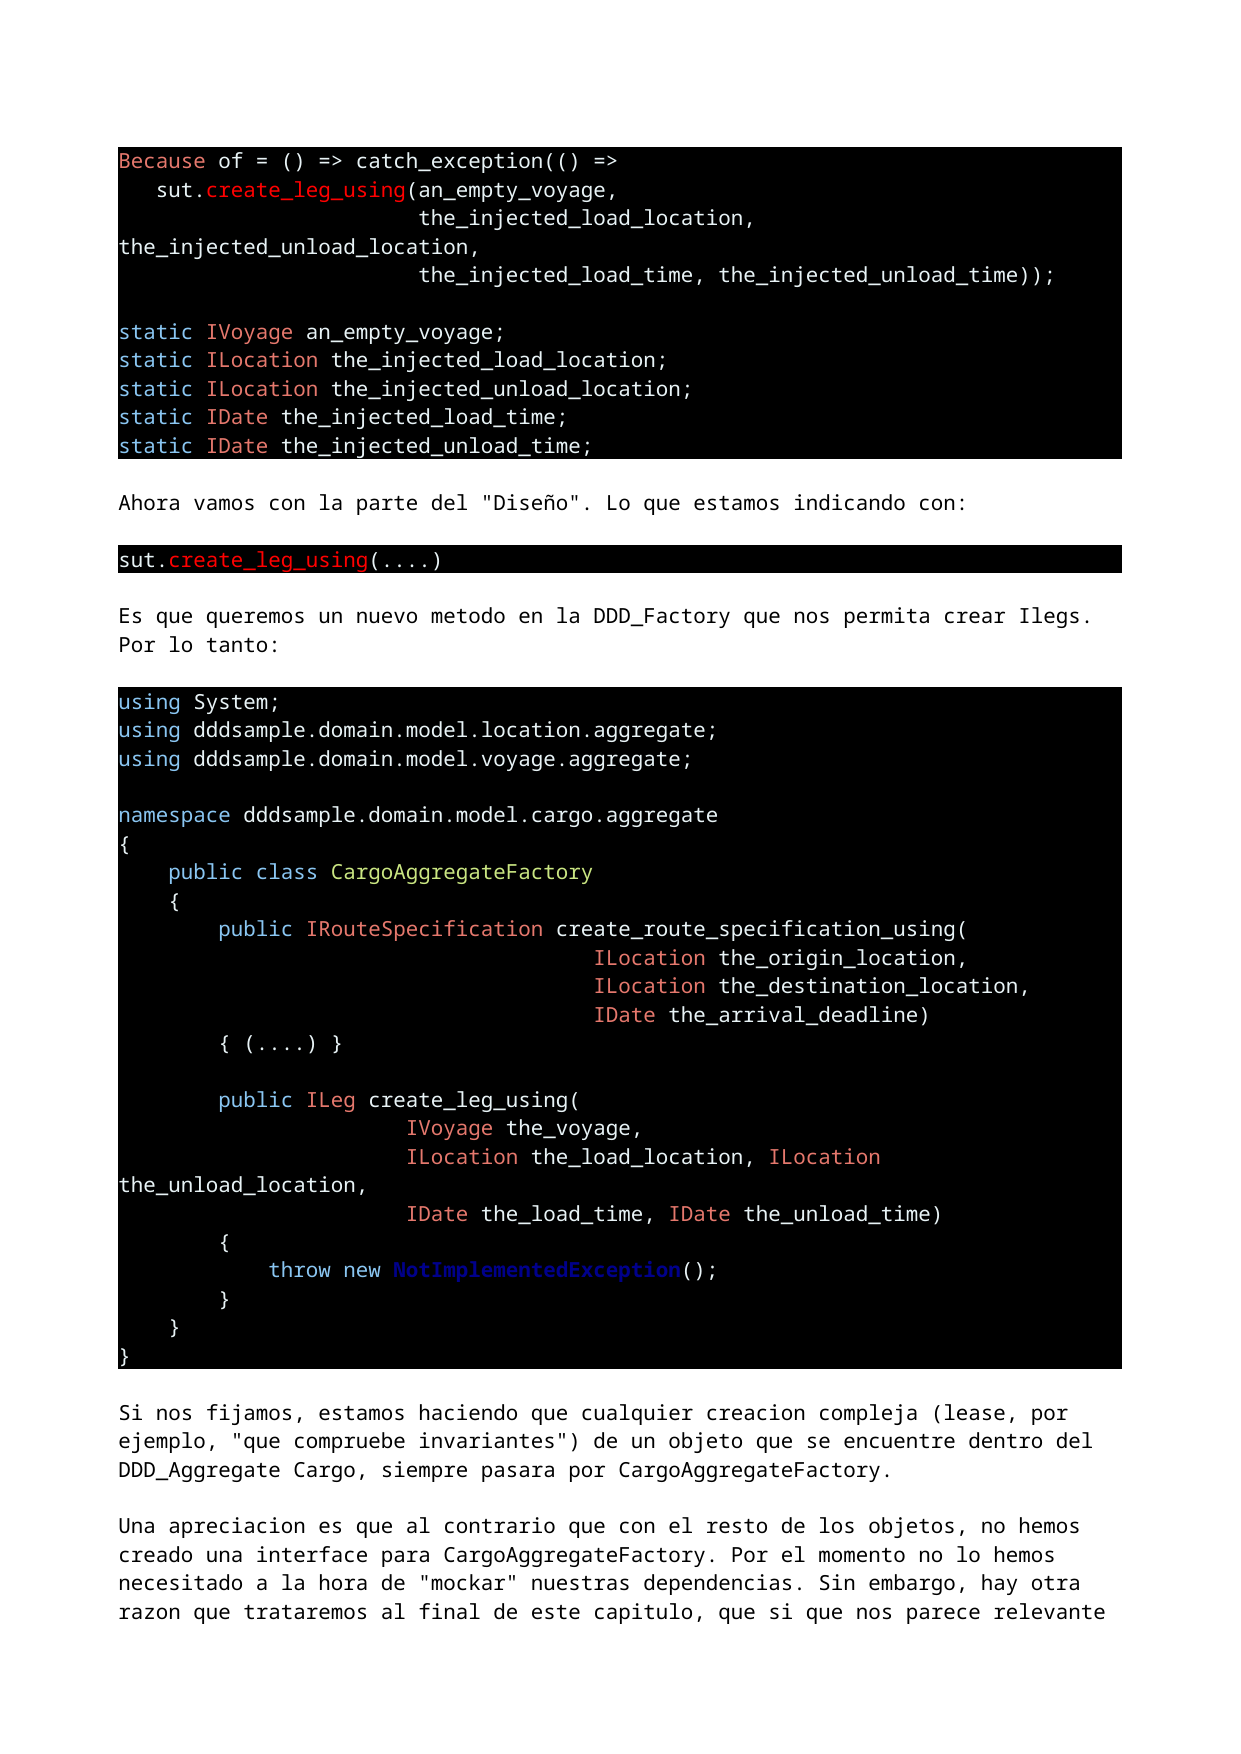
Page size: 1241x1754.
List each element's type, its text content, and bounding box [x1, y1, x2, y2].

text Because of = () => catch_exception(() => [118, 147, 1122, 175]
text } [118, 1284, 1122, 1312]
text sut.create_leg_using(....) [118, 545, 1122, 573]
text ILocation the_load_location, ILocation the_unload_location, [118, 1142, 1122, 1199]
text Si nos fijamos, estamos haciendo que cualquier creacion compleja (lease, por ejemplo, "que compruebe invariantes") de un objeto que se encuentre dentro del DDD_Aggregate Cargo, siempre pasara por CargoAggregateFactory. [118, 1398, 1122, 1483]
text static IVoyage an_empty_voyage; [118, 317, 1122, 346]
text Una apreciacion es que al contrario que con el resto de los objetos, no hemos creado una interface para CargoAggregateFactory. Por el momento no lo hemos necesitado a la hora de "mockar" nuestras dependencias. Sin embargo, hay otra razon que trataremos al final de este capitulo, que si que nos parece relevante [118, 1512, 1122, 1625]
text static ILocation the_injected_unload_location; [118, 374, 1122, 402]
text static IDate the_injected_unload_time; [118, 431, 1122, 459]
text public IRouteSpecification create_route_specification_using( [118, 914, 1122, 943]
text { (....) } [118, 1028, 1122, 1057]
text static ILocation the_injected_load_location; [118, 346, 1122, 374]
text Es que queremos un nuevo metodo en la DDD_Factory que nos permita crear Ilegs. Por lo tanto: [118, 602, 1122, 658]
text { [118, 886, 1122, 914]
text using dddsample.domain.model.voyage.aggregate; [118, 744, 1122, 772]
text ILocation the_origin_location, [118, 943, 1122, 971]
text { [118, 1227, 1122, 1256]
text IDate the_load_time, IDate the_unload_time) [118, 1199, 1122, 1227]
text namespace dddsample.domain.model.cargo.aggregate [118, 801, 1122, 829]
text throw new NotImplementedException(); [118, 1256, 1122, 1284]
text ILocation the_destination_location, [118, 971, 1122, 1000]
text static IDate the_injected_load_time; [118, 402, 1122, 431]
text using System; [118, 687, 1122, 715]
text Ahora vamos con la parte del "Diseño". Lo que estamos indicando con: [118, 488, 1122, 516]
text } [118, 1341, 1122, 1369]
text IVoyage the_voyage, [118, 1113, 1122, 1142]
text } [118, 1312, 1122, 1341]
text IDate the_arrival_deadline) [118, 1000, 1122, 1028]
text using dddsample.domain.model.location.aggregate; [118, 715, 1122, 744]
text sut.create_leg_using(an_empty_voyage, [118, 175, 1122, 203]
text the_injected_load_location, the_injected_unload_location, [118, 203, 1122, 260]
text the_injected_load_time, the_injected_unload_time)); [118, 260, 1122, 289]
text public class CargoAggregateFactory [118, 857, 1122, 886]
text public ILeg create_leg_using( [118, 1085, 1122, 1113]
text { [118, 829, 1122, 857]
